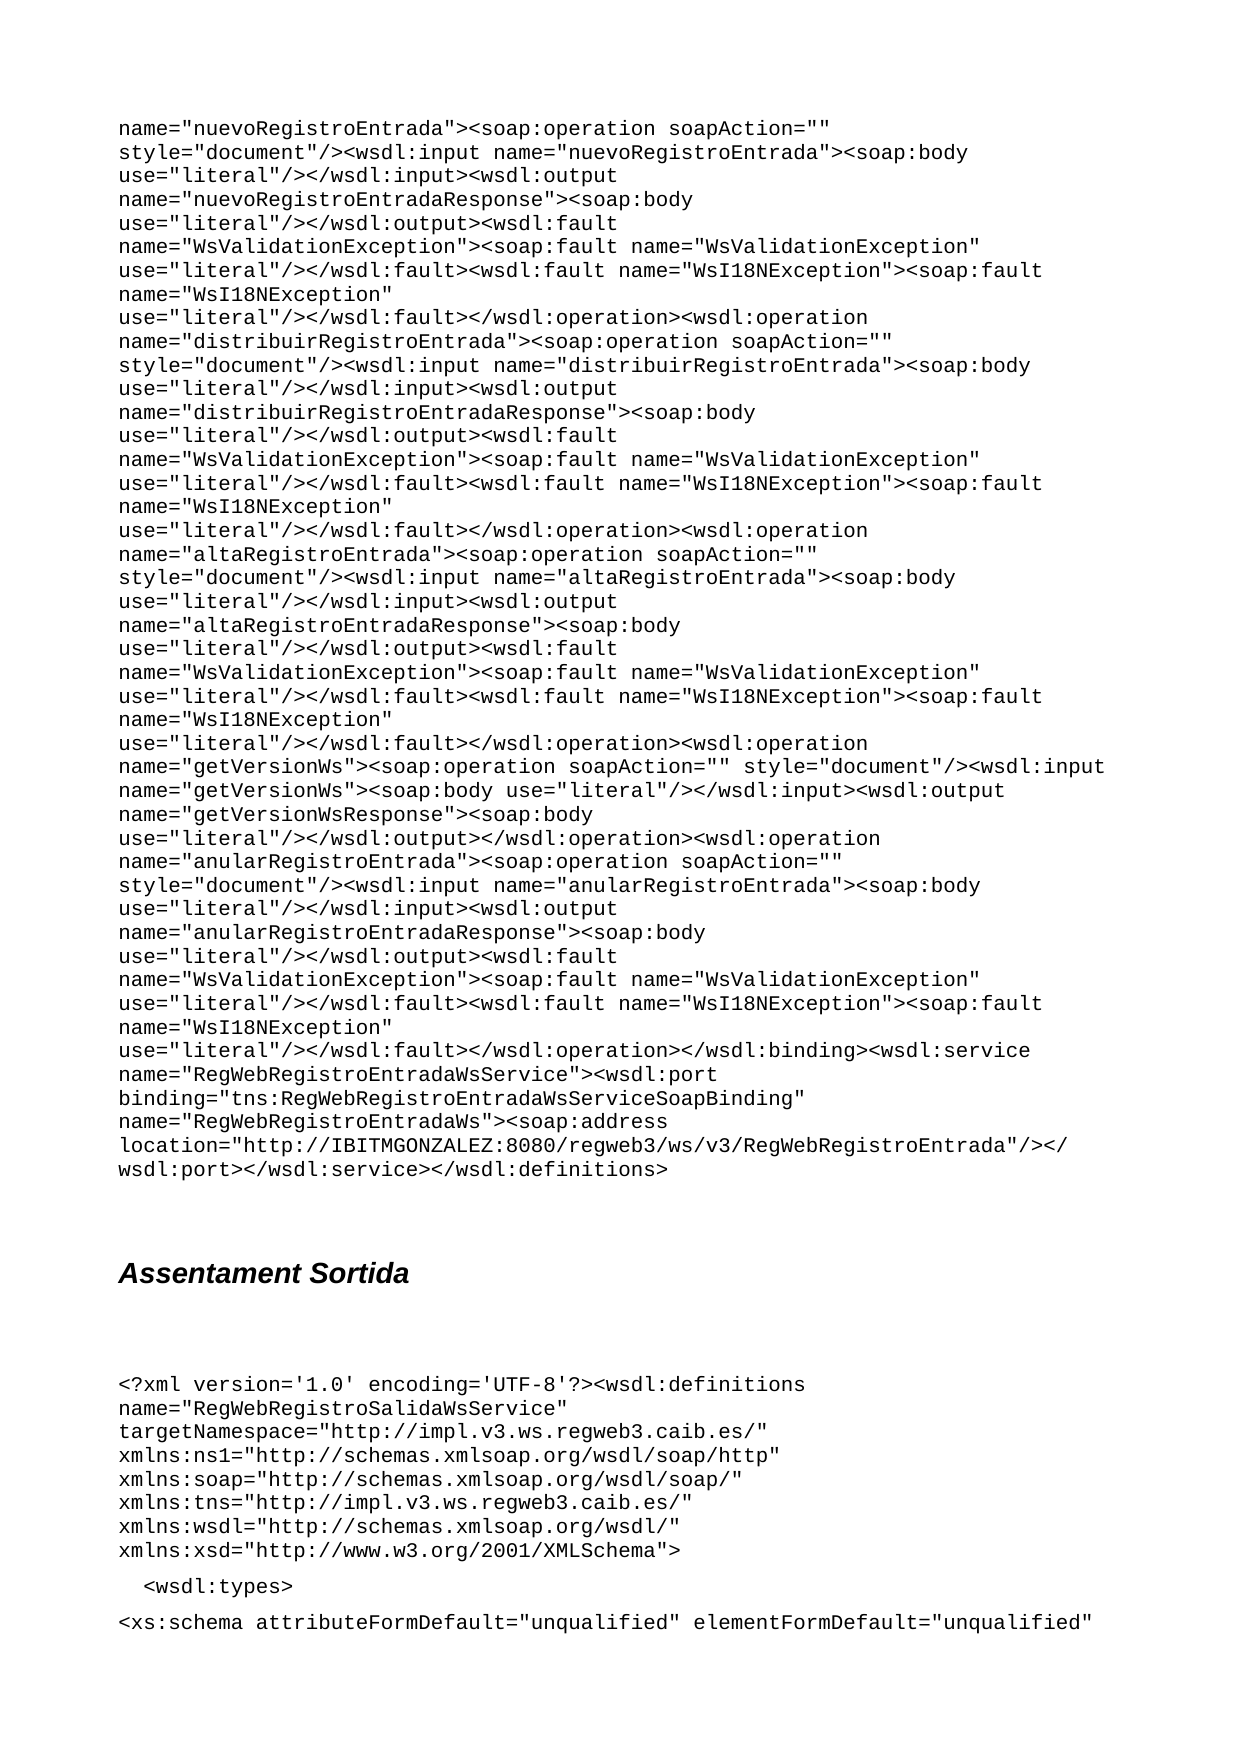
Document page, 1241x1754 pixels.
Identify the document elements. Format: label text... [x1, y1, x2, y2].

text name="nuevoRegistroEntrada"><soap:operation soapAction="" style="document"/><wsdl:input name="nuevoRegistroEntrada"><soap:body use="literal"/></wsdl:input><wsdl:output name="nuevoRegistroEntradaResponse"><soap:body use="literal"/></wsdl:output><wsdl:fault name="WsValidationException"><soap:fault name="WsValidationException" use="literal"/></wsdl:fault><wsdl:fault name="WsI18NException"><soap:fault name="WsI18NException" use="literal"/></wsdl:fault></wsdl:operation><wsdl:operation name="distribuirRegistroEntrada"><soap:operation soapAction="" style="document"/><wsdl:input name="distribuirRegistroEntrada"><soap:body use="literal"/></wsdl:input><wsdl:output name="distribuirRegistroEntradaResponse"><soap:body use="literal"/></wsdl:output><wsdl:fault name="WsValidationException"><soap:fault name="WsValidationException" use="literal"/></wsdl:fault><wsdl:fault name="WsI18NException"><soap:fault name="WsI18NException" use="literal"/></wsdl:fault></wsdl:operation><wsdl:operation name="altaRegistroEntrada"><soap:operation soapAction="" style="document"/><wsdl:input name="altaRegistroEntrada"><soap:body use="literal"/></wsdl:input><wsdl:output name="altaRegistroEntradaResponse"><soap:body use="literal"/></wsdl:output><wsdl:fault name="WsValidationException"><soap:fault name="WsValidationException" use="literal"/></wsdl:fault><wsdl:fault name="WsI18NException"><soap:fault name="WsI18NException" use="literal"/></wsdl:fault></wsdl:operation><wsdl:operation name="getVersionWs"><soap:operation soapAction="" style="document"/><wsdl:input name="getVersionWs"><soap:body use="literal"/></wsdl:input><wsdl:output name="getVersionWsResponse"><soap:body use="literal"/></wsdl:output></wsdl:operation><wsdl:operation name="anularRegistroEntrada"><soap:operation soapAction="" style="document"/><wsdl:input name="anularRegistroEntrada"><soap:body use="literal"/></wsdl:input><wsdl:output name="anularRegistroEntradaResponse"><soap:body use="literal"/></wsdl:output><wsdl:fault name="WsValidationException"><soap:fault name="WsValidationException" use="literal"/></wsdl:fault><wsdl:fault name="WsI18NException"><soap:fault name="WsI18NException" use="literal"/></wsdl:fault></wsdl:operation></wsdl:binding><wsdl:service name="RegWebRegistroEntradaWsService"><wsdl:port binding="tns:RegWebRegistroEntradaWsServiceSoapBinding" name="RegWebRegistroEntradaWs"><soap:address location="http://IBITMGONZALEZ:8080/regweb3/ws/v3/RegWebRegistroEntrada"/></wsdl:port></wsdl:service></wsdl:definitions> [118, 118, 1122, 1182]
text <?xml version='1.0' encoding='UTF-8'?><wsdl:definitions name="RegWebRegistroSalidaWsService" targetNamespace="http://impl.v3.ws.regweb3.caib.es/" xmlns:ns1="http://schemas.xmlsoap.org/wsdl/soap/http" xmlns:soap="http://schemas.xmlsoap.org/wsdl/soap/" xmlns:tns="http://impl.v3.ws.regweb3.caib.es/" xmlns:wsdl="http://schemas.xmlsoap.org/wsdl/" xmlns:xsd="http://www.w3.org/2001/XMLSchema"> [118, 1374, 1122, 1563]
text <wsdl:types> [118, 1576, 1122, 1599]
text <xs:schema attributeFormDefault="unqualified" elementFormDefault="unqualified" [118, 1612, 1122, 1636]
subtitle Assentament Sortida [118, 1256, 1122, 1289]
